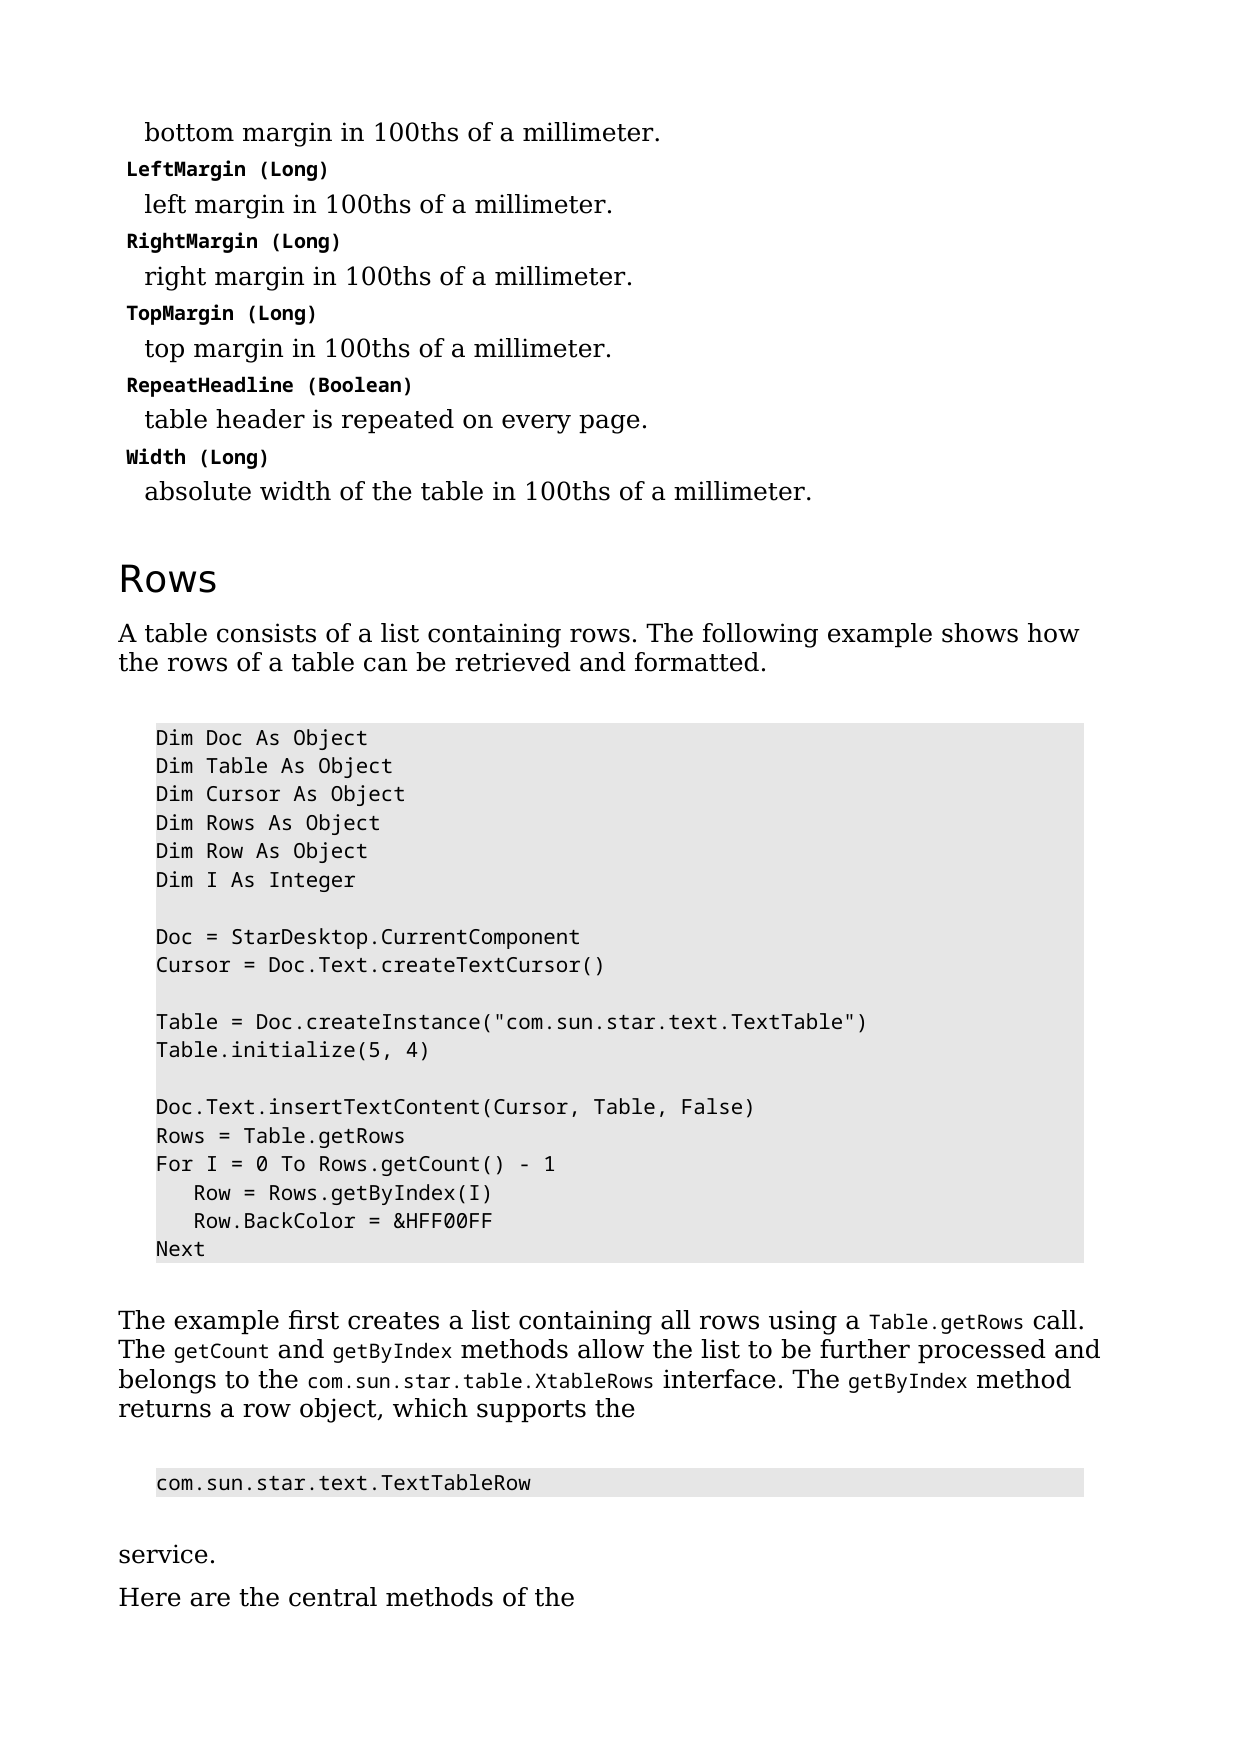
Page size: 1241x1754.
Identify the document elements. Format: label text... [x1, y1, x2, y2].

list right margin in 100ths of a millimeter. [136, 262, 1122, 291]
text A table consists of a list containing rows. The following example shows how the rows of a table can be retrieved and formatted. [118, 619, 1122, 678]
list LeftMargin (Long) [118, 153, 1122, 182]
list absolute width of the table in 100ths of a millimeter. [136, 477, 1122, 507]
text service. [118, 1540, 1122, 1569]
text com.sun.star.text.TextTableRow [156, 1468, 1084, 1497]
text The example first creates a list containing all rows using a Table.getRows call. The getCount and getByIndex methods allow the list to be further processed and belongs to the com.sun.star.table.XtableRows interface. The getByIndex method returns a row object, which supports the [118, 1307, 1122, 1423]
list left margin in 100ths of a millimeter. [136, 190, 1122, 219]
list RightMargin (Long) [118, 225, 1122, 254]
list RepeatHeadline (Boolean) [118, 369, 1122, 398]
text Here are the central methods of the [118, 1583, 1122, 1612]
list TopMargin (Long) [118, 297, 1122, 326]
list top margin in 100ths of a millimeter. [136, 334, 1122, 363]
text Dim Doc As Object Dim Table As Object Dim Cursor As Object Dim Rows As Object Dim Row As Object Dim I As Integer Doc = StarDesktop.CurrentComponent Cursor = Doc.Text.createTextCursor() Table = Doc.createInstance("com.sun.star.text.TextTable") Table.initialize(5, 4) Doc.Text.insertTextContent(Cursor, Table, False) Rows = Table.getRows For I = 0 To Rows.getCount() - 1 Row = Rows.getByIndex(I) Row.BackColor = &HFF00FF Next [156, 723, 1084, 1263]
list table header is repeated on every page. [136, 406, 1122, 435]
list bottom margin in 100ths of a millimeter. [136, 118, 1122, 147]
list Width (Long) [118, 441, 1122, 470]
subtitle Rows [118, 558, 1122, 601]
